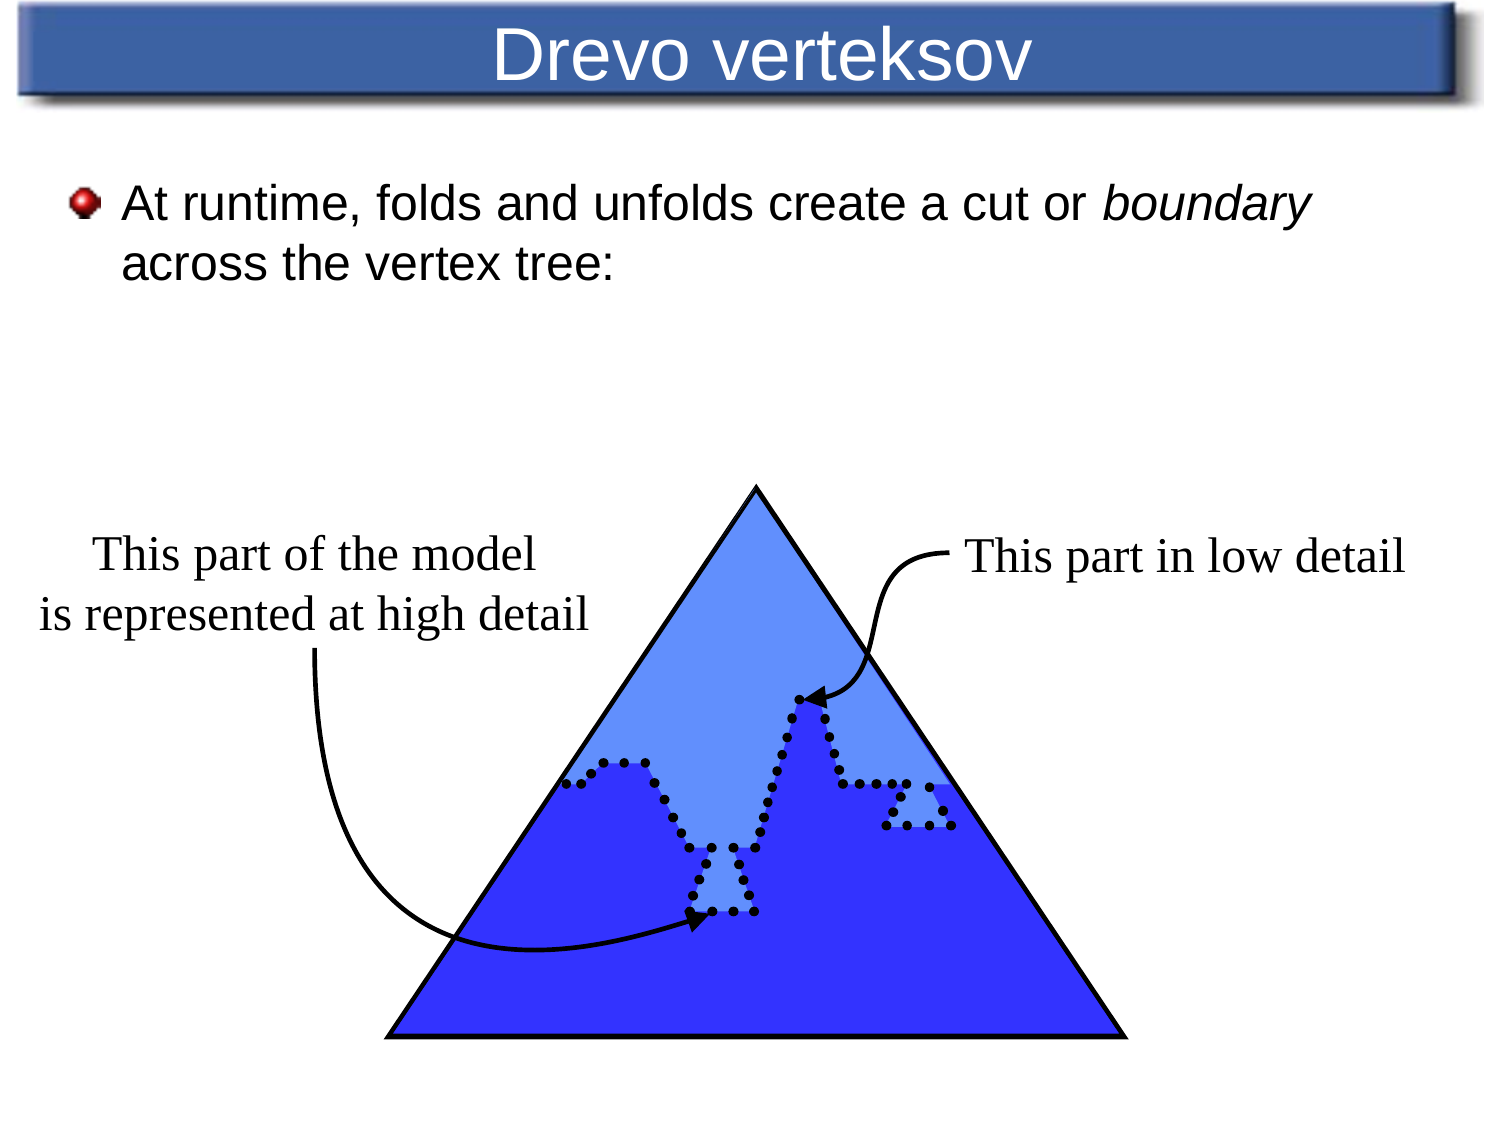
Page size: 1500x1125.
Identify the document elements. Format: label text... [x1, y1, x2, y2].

text_box This part in low detail [949, 515, 1422, 591]
title Drevo verteksov [24, 0, 1500, 103]
list At runtime, folds and unfolds create a cut or boundary across the vertex tree: [50, 162, 1463, 1088]
text_box This part of the model is represented at high detail [24, 512, 606, 648]
picture [16, 0, 1484, 113]
text_box [394, 494, 1118, 1033]
